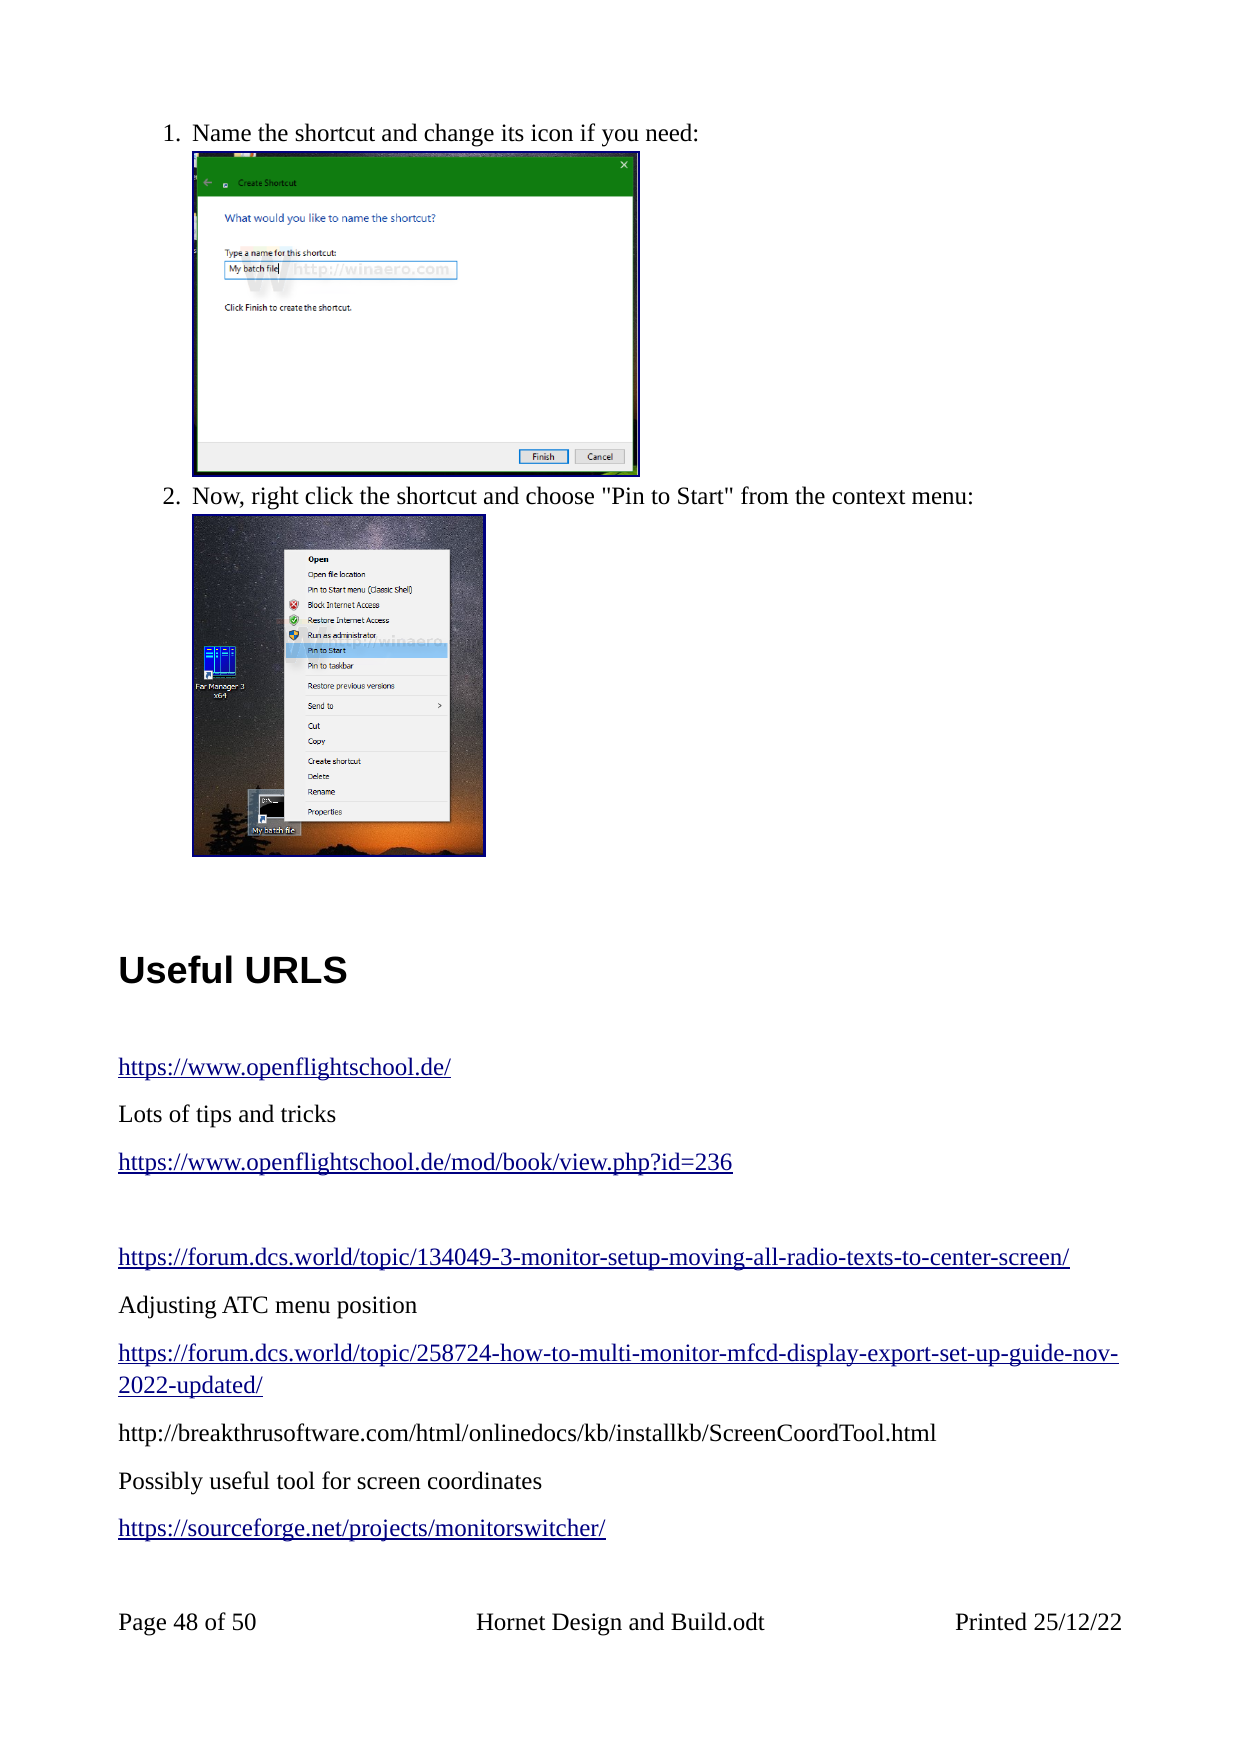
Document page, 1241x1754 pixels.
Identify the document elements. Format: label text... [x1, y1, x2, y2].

text https://www.openflightschool.de/mod/book/view.php?id=236 [118, 1147, 1122, 1176]
text http://breakthrusoftware.com/html/onlinedocs/kb/installkb/ScreenCoordTool.html [118, 1418, 1122, 1447]
picture [194, 516, 483, 855]
subtitle Useful URLS [118, 948, 1122, 992]
text Possibly useful tool for screen coordinates [118, 1466, 1122, 1494]
list Name the shortcut and change its icon if you need: [162, 118, 1122, 153]
text https://sourceforge.net/projects/monitorswitcher/ [118, 1513, 1122, 1542]
text Adjusting ATC menu position [118, 1290, 1122, 1319]
text Lots of tips and tricks [118, 1099, 1122, 1128]
text https://forum.dcs.world/topic/134049-3-monitor-setup-moving-all-radio-texts-to-center-screen/ [118, 1242, 1122, 1271]
list Now, right click the shortcut and choose "Pin to Start" from the context menu: [162, 481, 1122, 516]
text https://forum.dcs.world/topic/258724-how-to-multi-monitor-mfcd-display-export-set-up-guide-nov-2022-updated/ [118, 1338, 1122, 1399]
picture [194, 153, 638, 475]
text https://www.openflightschool.de/ [118, 1052, 1122, 1081]
